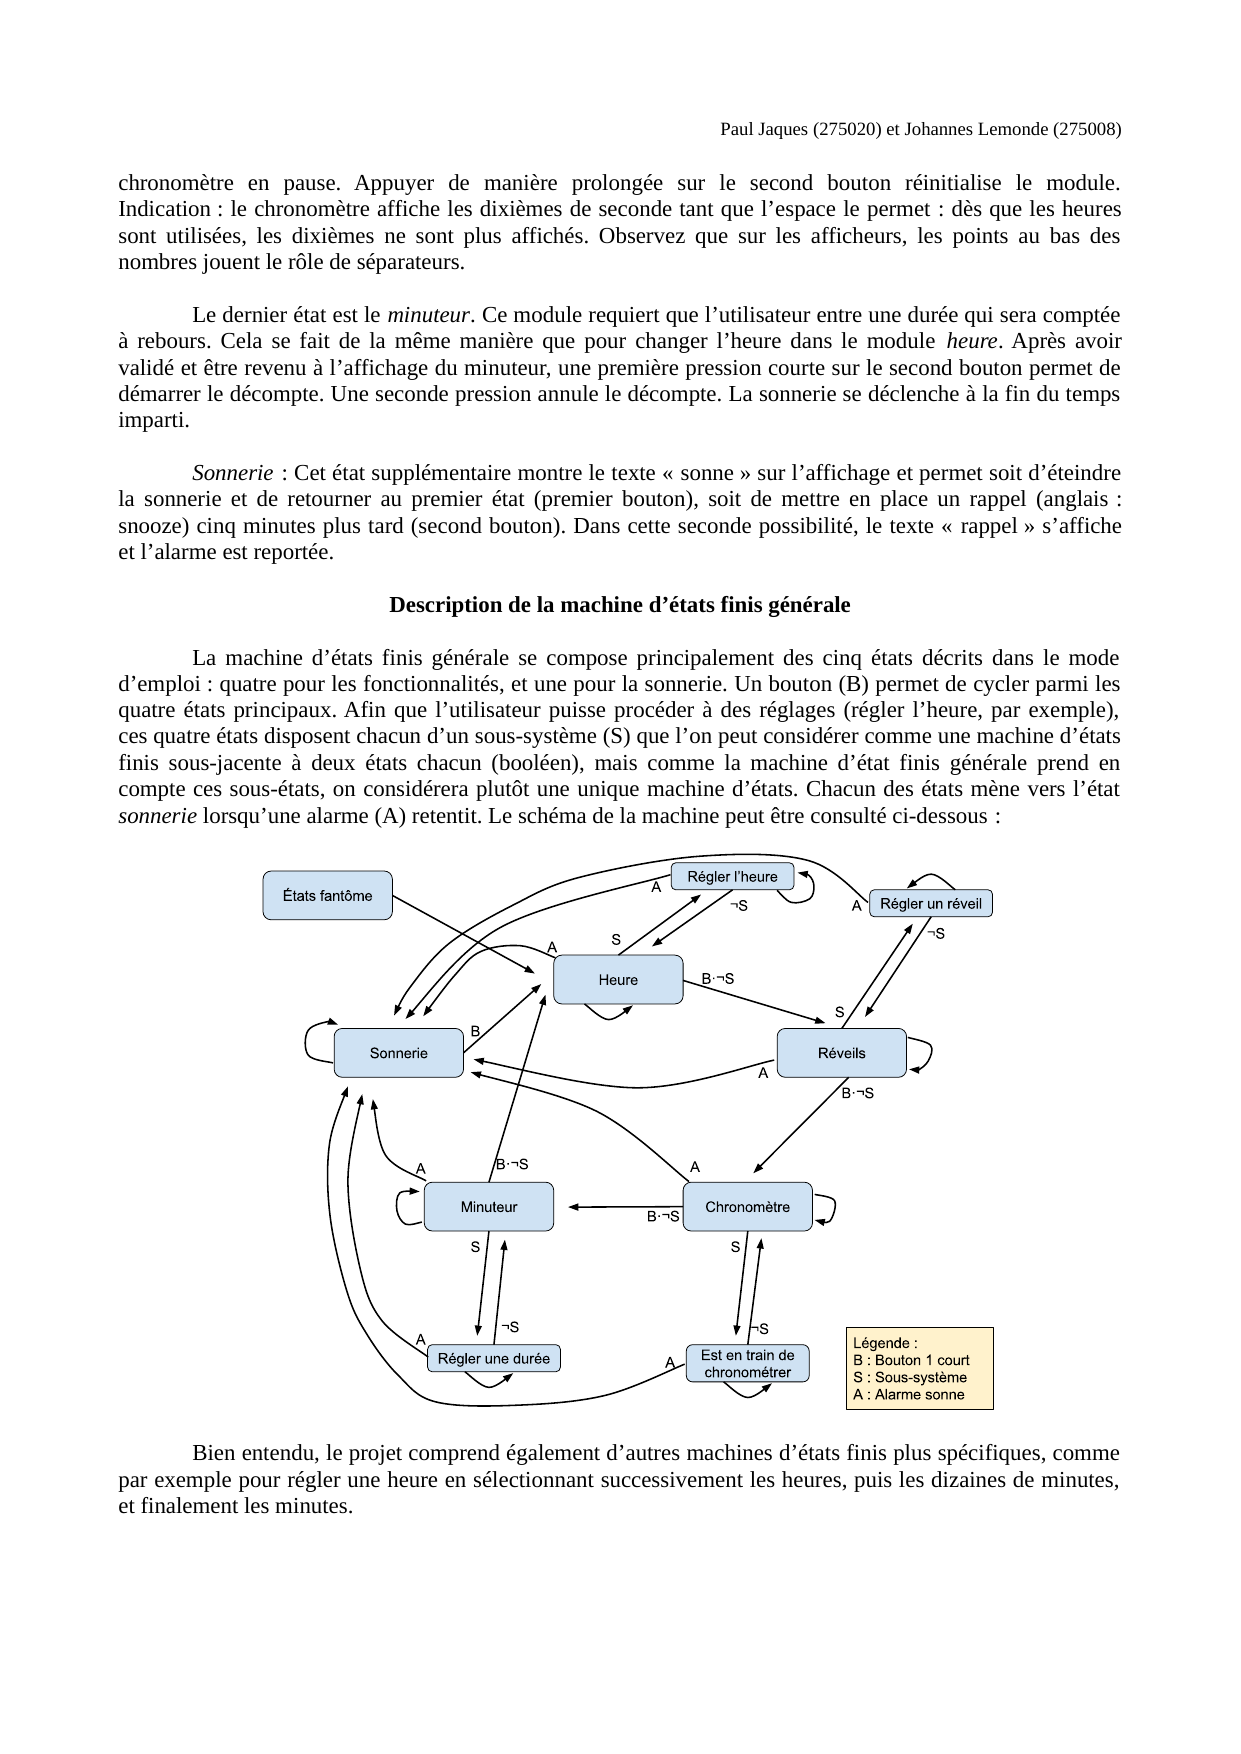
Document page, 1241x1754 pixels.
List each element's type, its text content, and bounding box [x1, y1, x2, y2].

text La machine d’états finis générale se compose principalement des cinq états décrits dans le mode d’emploi : quatre pour les fonctionnalités, et une pour la sonnerie. Un bouton (B) permet de cycler parmi les quatre états principaux. Afin que l’utilisateur puisse procéder à des réglages (régler l’heure, par exemple), ces quatre états disposent chacun d’un sous-système (S) que l’on peut considérer comme une machine d’états finis sous-jacente à deux états chacun (booléen), mais comme la machine d’état finis générale prend en compte ces sous-états, on considérera plutôt une unique machine d’états. Chacun des états mène vers l’état sonnerie lorsqu’une alarme (A) retentit. Le schéma de la machine peut être consulté ci-dessous : [118, 643, 1122, 828]
text Description de la machine d’états finis générale [118, 591, 1122, 617]
text Le dernier état est le minuteur. Ce module requiert que l’utilisateur entre une durée qui sera comptée à rebours. Cela se fait de la même manière que pour changer l’heure dans le module heure. Après avoir validé et être revenu à l’affichage du minuteur, une première pression courte sur le second bouton permet de démarrer le décompte. Une seconde pression annule le décompte. La sonnerie se déclenche à la fin du temps imparti. [118, 301, 1122, 433]
text Sonnerie : Cet état supplémentaire montre le texte « sonne » sur l’affichage et permet soit d’éteindre la sonnerie et de retourner au premier état (premier bouton), soit de mettre en place un rappel (anglais : snooze) cinq minutes plus tard (second bouton). Dans cette seconde possibilité, le texte « rappel » s’affiche et l’alarme est reportée. [118, 459, 1122, 564]
text chronomètre en pause. Appuyer de manière prolongée sur le second bouton réinitialise le module. Indication : le chronomètre affiche les dixièmes de seconde tant que l’espace le permet : dès que les heures sont utilisées, les dixièmes ne sont plus affichés. Observez que sur les afficheurs, les points au bas des nombres jouent le rôle de séparateurs. [118, 169, 1122, 274]
text Bien entendu, le projet comprend également d’autres machines d’états finis plus spécifiques, comme par exemple pour régler une heure en sélectionnant successivement les heures, puis les dizaines de minutes, et finalement les minutes. [118, 1439, 1122, 1518]
